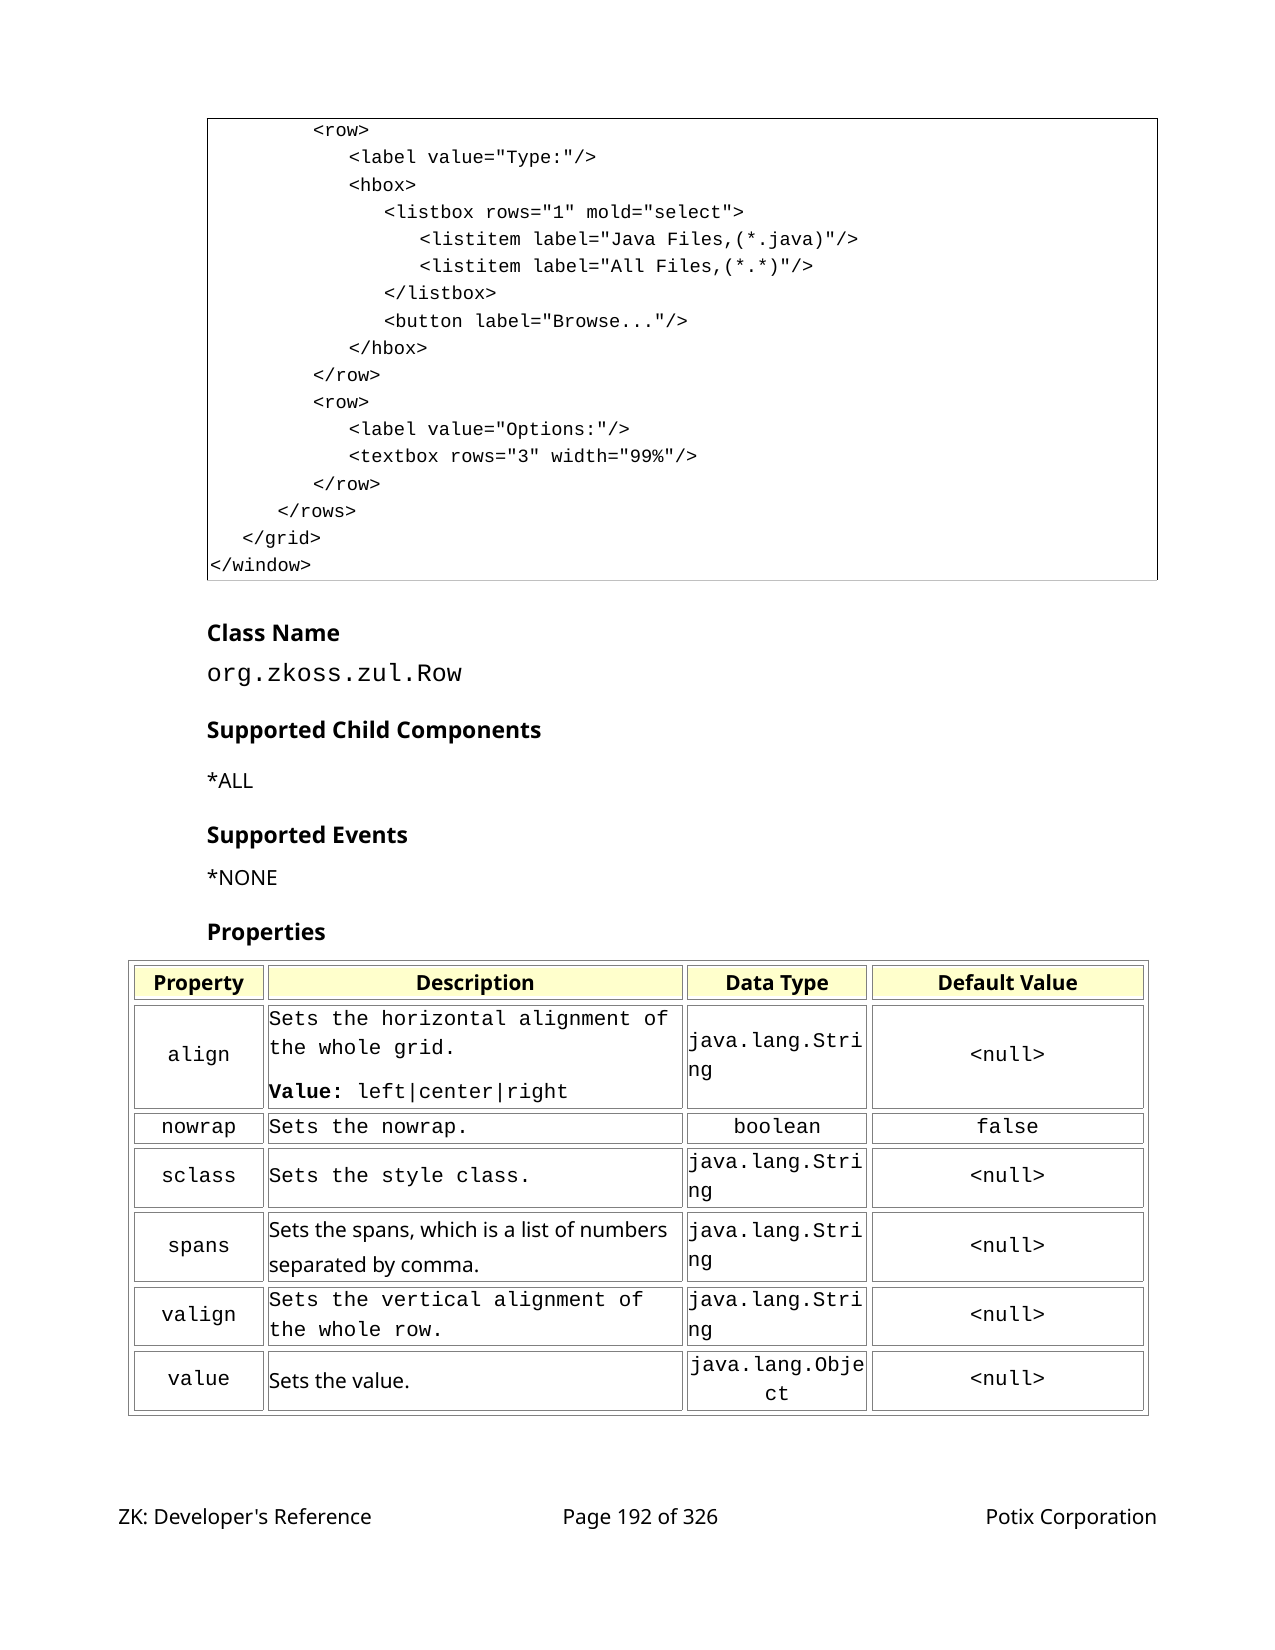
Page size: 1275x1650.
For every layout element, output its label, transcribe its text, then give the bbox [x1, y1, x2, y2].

text <textbox rows="3" width="99%"/> [208, 444, 1157, 469]
table_cell Sets the spans, which is a list of numbers separated by comma. [266, 1207, 685, 1281]
table_cell Sets the value. [266, 1345, 685, 1409]
table_cell Sets the style class. [266, 1143, 685, 1207]
table_cell false [869, 1108, 1146, 1142]
table_cell <null> [869, 1281, 1146, 1345]
table_header Data Type [685, 961, 869, 999]
text </row> [208, 363, 1157, 387]
table_header Default Value [869, 961, 1146, 999]
text org.zkoss.zul.Row [207, 661, 1157, 689]
text <button label="Browse..."/> [208, 308, 1157, 333]
table_cell Sets the nowrap. [266, 1108, 685, 1142]
text </hbox> [208, 336, 1157, 360]
table_cell <null> [869, 1143, 1146, 1207]
text </listbox> [208, 281, 1157, 306]
subtitle Supported Child Components [207, 714, 1157, 745]
table_cell java.lang.String [685, 1281, 869, 1345]
table_cell nowrap [131, 1108, 266, 1142]
text <row> [208, 119, 1157, 142]
text </grid> [208, 526, 1157, 550]
text <listitem label="Java Files,(*.java)"/> [208, 227, 1157, 251]
subtitle Supported Events [207, 819, 1157, 850]
text </rows> [208, 499, 1157, 523]
subtitle Properties [207, 916, 1157, 947]
table_cell spans [131, 1207, 266, 1281]
text </row> [208, 472, 1157, 496]
text <listitem label="All Files,(*.*)"/> [208, 254, 1157, 278]
table_cell Sets the horizontal alignment of the whole grid. Value: left|center|right [266, 999, 685, 1108]
table_cell align [131, 999, 266, 1108]
table_cell <null> [869, 1207, 1146, 1281]
table_cell java.lang.Object [685, 1345, 869, 1409]
table_header Property [131, 961, 266, 999]
table_cell <null> [869, 999, 1146, 1108]
text <listbox rows="1" mold="select"> [208, 200, 1157, 224]
text <label value="Type:"/> [208, 145, 1157, 169]
text *NONE [207, 863, 1157, 891]
table_cell value [131, 1345, 266, 1409]
table_cell <null> [869, 1345, 1146, 1409]
table_cell valign [131, 1281, 266, 1345]
table_cell java.lang.String [685, 1143, 869, 1207]
table_cell boolean [685, 1108, 869, 1142]
table_cell Sets the vertical alignment of the whole row. [266, 1281, 685, 1345]
text <row> [208, 390, 1157, 414]
text <hbox> [208, 172, 1157, 197]
subtitle Class Name [207, 617, 1157, 648]
table_cell java.lang.String [685, 999, 869, 1108]
text *ALL [207, 766, 1157, 794]
text </window> [208, 553, 1157, 580]
table_cell java.lang.String [685, 1207, 869, 1281]
table_header Description [266, 961, 685, 999]
text <label value="Options:"/> [208, 417, 1157, 441]
table_cell sclass [131, 1143, 266, 1207]
